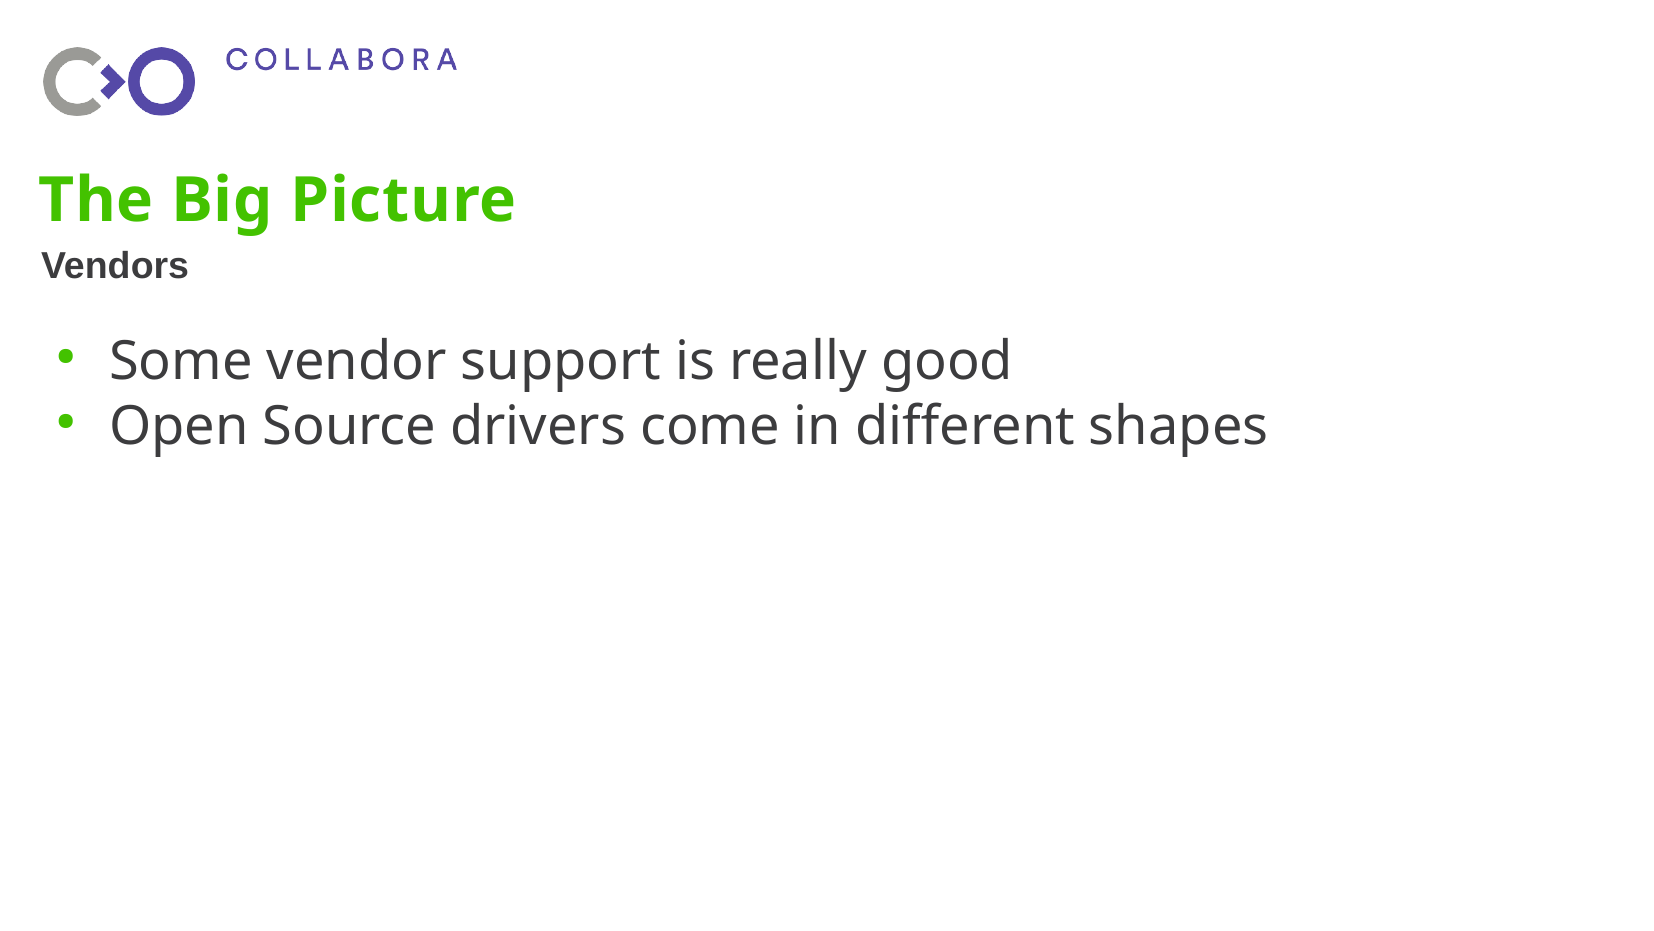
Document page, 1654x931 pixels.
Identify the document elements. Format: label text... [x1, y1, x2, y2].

title The Big Picture [38, 159, 1614, 216]
text_box Vendors [41, 240, 1614, 290]
list Some vendor support is really good Open Source drivers come in different shapes [38, 325, 1614, 581]
picture [43, 47, 457, 116]
